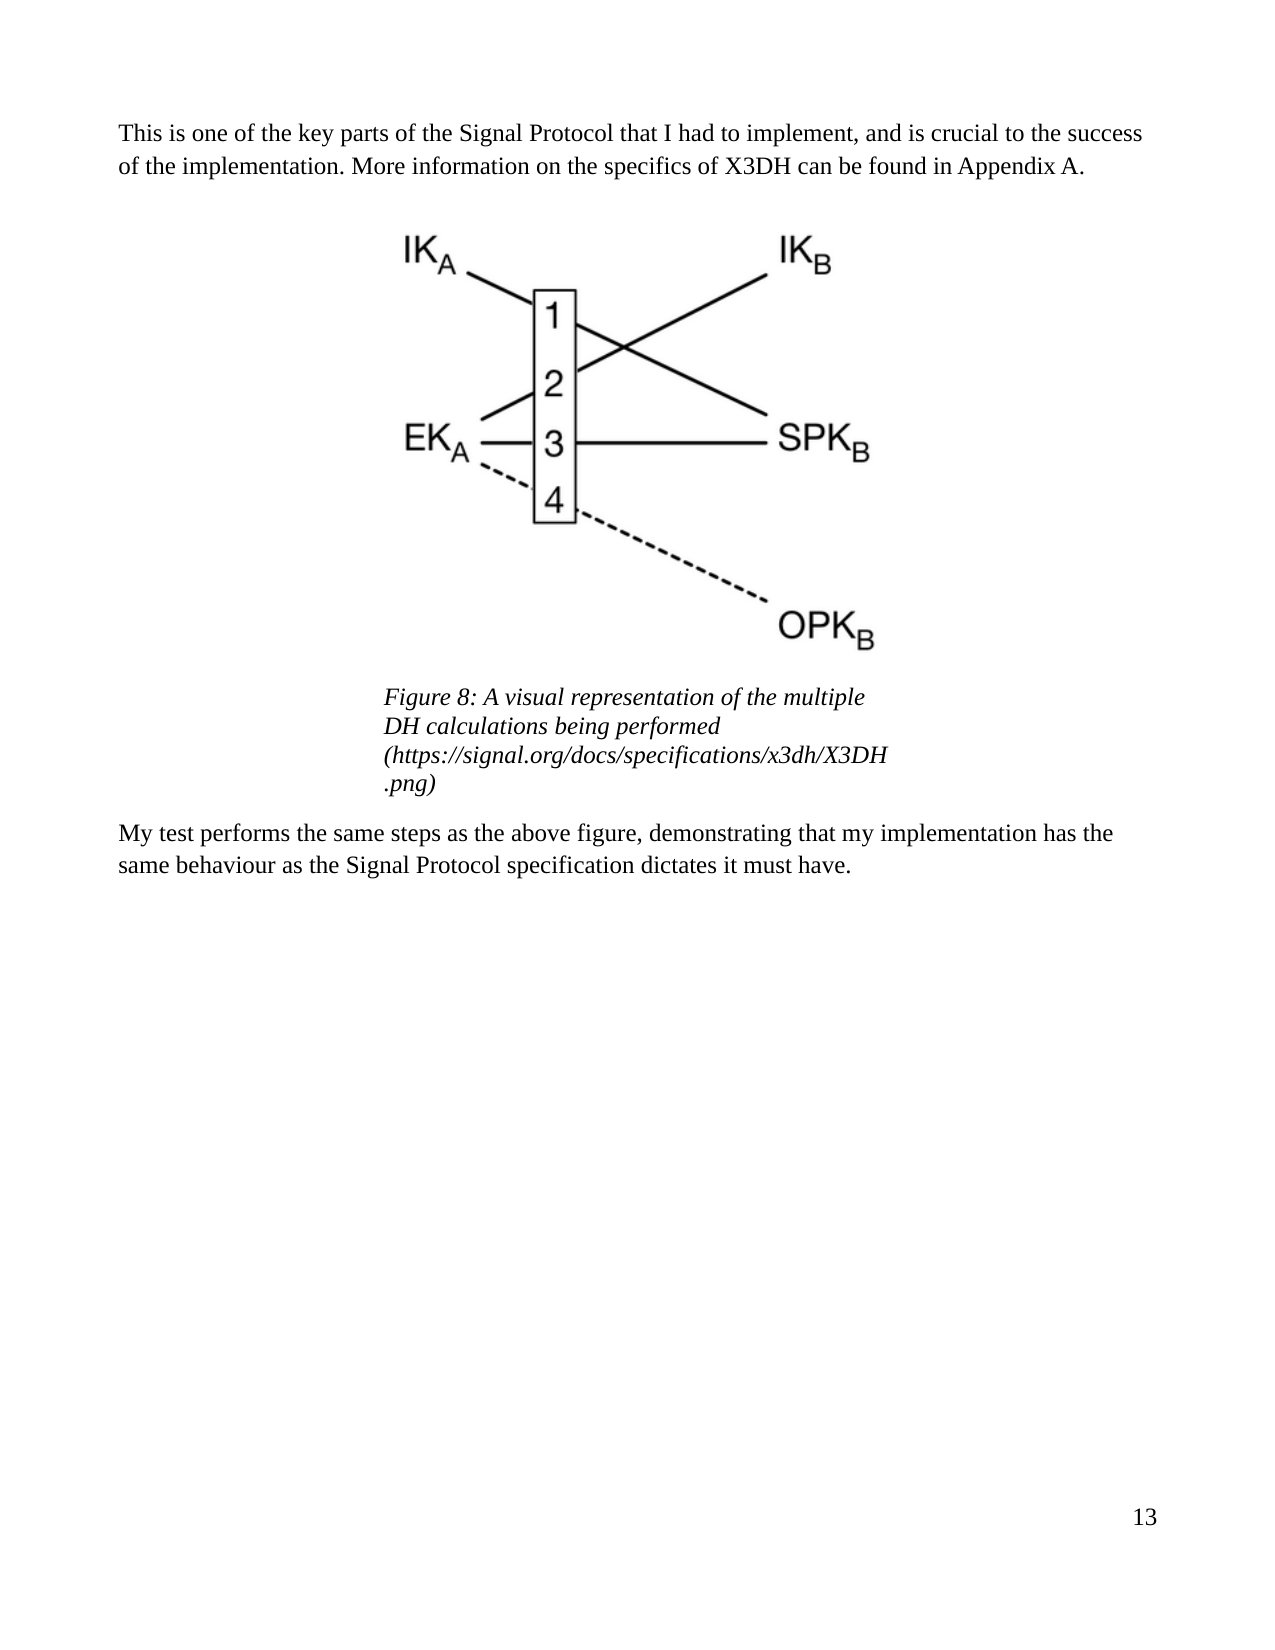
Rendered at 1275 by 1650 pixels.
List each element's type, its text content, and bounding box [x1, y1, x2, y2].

picture [383, 211, 892, 677]
text Figure 8: A visual representation of the multiple DH calculations being performed (https://signal.org/docs/specifications/x3dh/X3DH.png) [383, 677, 891, 797]
text My test performs the same steps as the above figure, demonstrating that my implementation has the same behaviour as the Signal Protocol specification dictates it must have. [118, 818, 1157, 879]
text This is one of the key parts of the Signal Protocol that I had to implement, and is crucial to the success of the implementation. More information on the specifics of X3DH can be found in Appendix A. [118, 118, 1157, 180]
